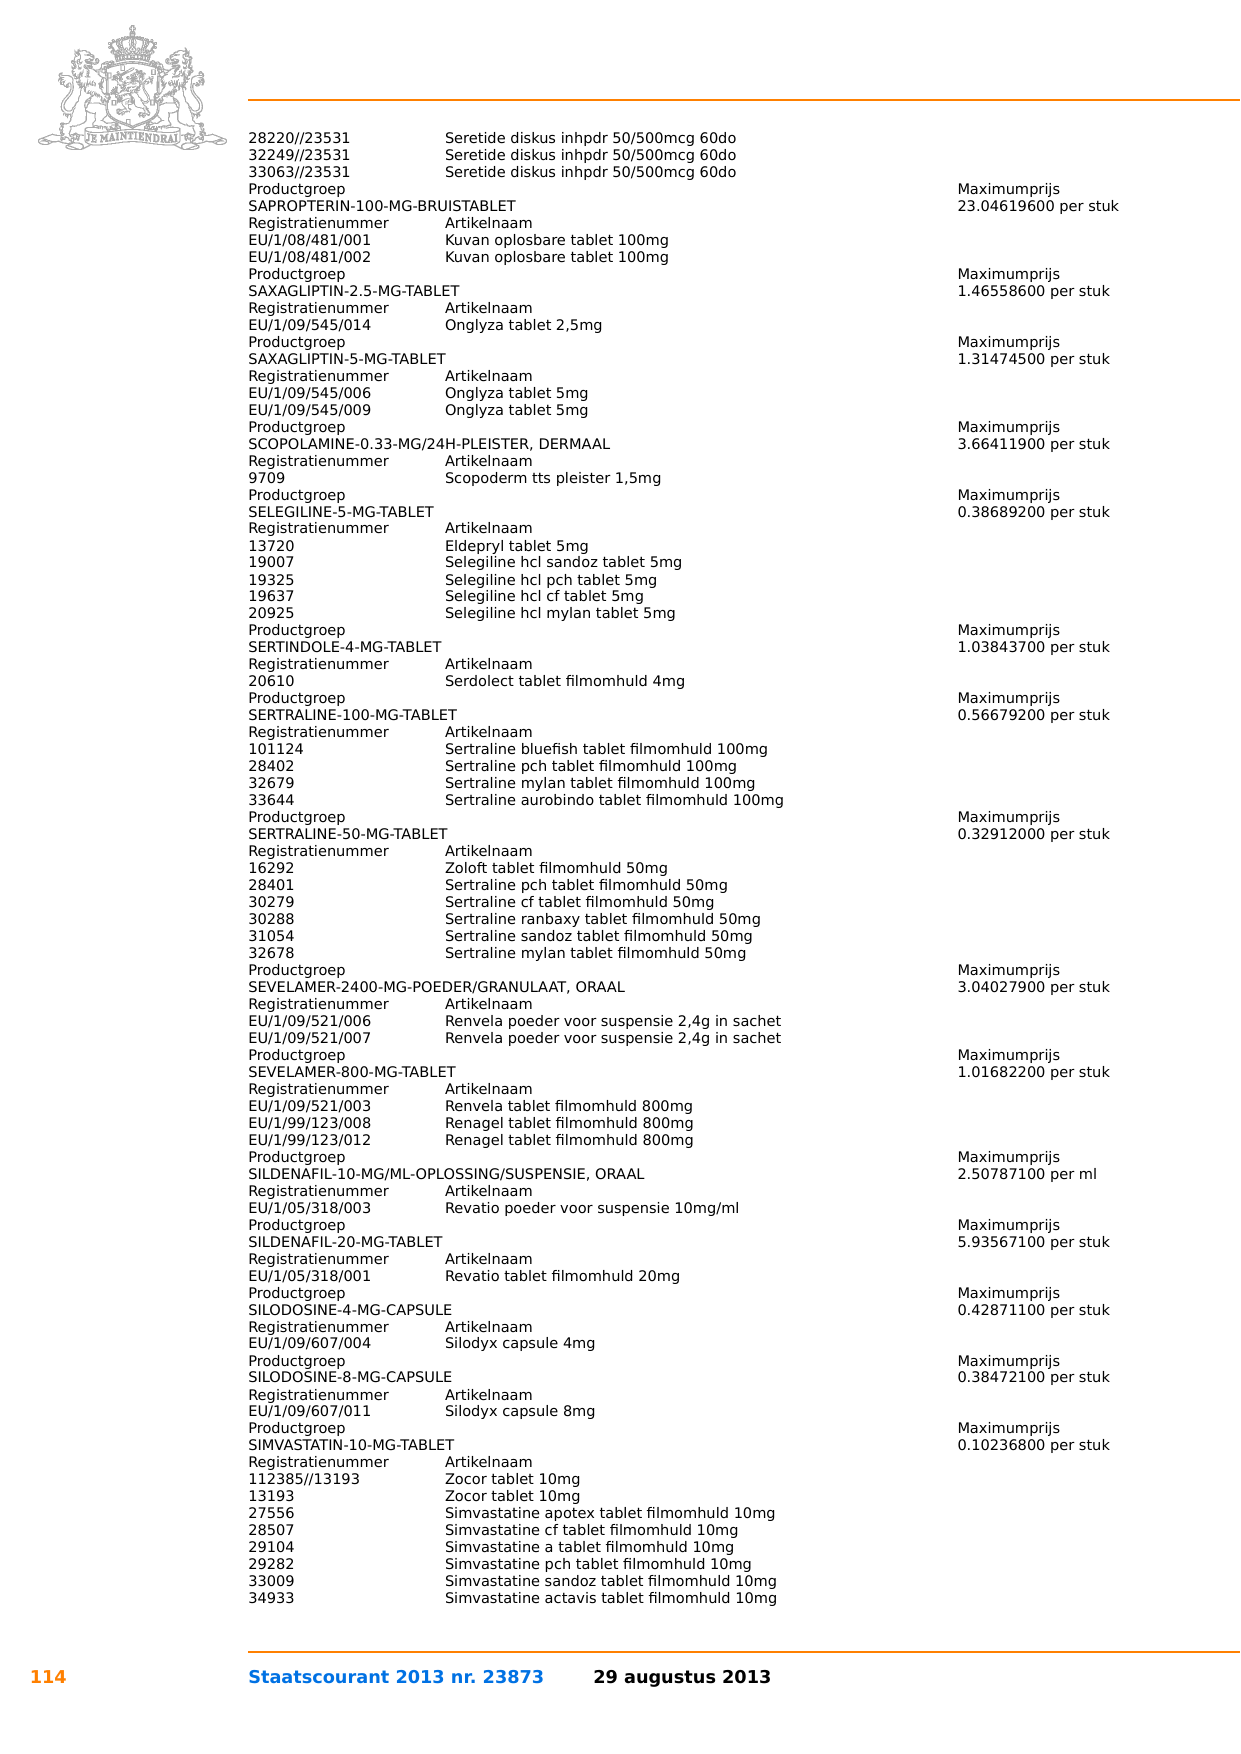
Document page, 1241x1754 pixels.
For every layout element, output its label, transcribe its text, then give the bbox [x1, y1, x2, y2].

table_cell Artikelnaam [439, 368, 951, 384]
table_cell 28402 [248, 758, 439, 775]
table_cell [439, 1047, 951, 1064]
table_cell [951, 554, 1163, 571]
table_cell Sertraline mylan tablet filmomhuld 50mg [439, 945, 951, 962]
table_cell [951, 164, 1163, 181]
table_cell Artikelnaam [439, 300, 951, 317]
table_cell [951, 232, 1163, 249]
table_cell Sertraline aurobindo tablet filmomhuld 100mg [439, 792, 951, 809]
table_cell [951, 1081, 1163, 1098]
table_cell 19007 [248, 554, 439, 571]
table_cell EU/1/99/123/012 [248, 1132, 439, 1149]
table_cell Artikelnaam [439, 453, 951, 469]
table_cell Artikelnaam [439, 1183, 951, 1199]
table_cell [951, 1098, 1163, 1115]
table_cell 0.10236800 per stuk [951, 1437, 1163, 1454]
table_cell [951, 656, 1163, 673]
table_cell SILDENAFIL-20-MG-TABLET [248, 1234, 951, 1251]
table_cell 27556 [248, 1505, 439, 1522]
table_cell [951, 1556, 1163, 1573]
table_cell Renvela tablet filmomhuld 800mg [439, 1098, 951, 1115]
table_cell [951, 317, 1163, 334]
table_cell Productgroep [248, 1285, 439, 1301]
table_cell [951, 1013, 1163, 1030]
table_cell Seretide diskus inhpdr 50/500mcg 60do [439, 130, 951, 147]
table_cell Productgroep [248, 181, 439, 198]
table_cell [951, 605, 1163, 622]
table_cell [951, 673, 1163, 690]
table_cell [951, 215, 1163, 232]
table_cell EU/1/09/521/003 [248, 1098, 439, 1115]
table_cell [951, 1471, 1163, 1488]
table_cell 28220//23531 [248, 130, 439, 147]
table_cell Registratienummer [248, 656, 439, 673]
table_cell Productgroep [248, 962, 439, 979]
table_cell 32249//23531 [248, 147, 439, 164]
table_cell [439, 419, 951, 436]
table_cell [951, 470, 1163, 486]
table_cell Productgroep [248, 486, 439, 503]
table_cell [439, 622, 951, 639]
table_cell [951, 758, 1163, 775]
table_cell Maximumprijs [951, 1353, 1163, 1369]
table_cell [951, 724, 1163, 741]
table_cell Simvastatine pch tablet filmomhuld 10mg [439, 1556, 951, 1573]
table_cell [951, 1268, 1163, 1284]
table_cell [951, 1251, 1163, 1267]
table_cell [951, 368, 1163, 384]
table_cell Artikelnaam [439, 1386, 951, 1403]
table_cell Renvela poeder voor suspensie 2,4g in sachet [439, 1030, 951, 1047]
table_cell Sertraline cf tablet filmomhuld 50mg [439, 894, 951, 911]
table_cell Productgroep [248, 690, 439, 707]
table_cell [951, 300, 1163, 317]
table_cell [951, 130, 1163, 147]
table_cell Maximumprijs [951, 1149, 1163, 1166]
table_cell 33063//23531 [248, 164, 439, 181]
table_cell Sertraline mylan tablet filmomhuld 100mg [439, 775, 951, 792]
table_cell Artikelnaam [439, 1081, 951, 1098]
table_cell Silodyx capsule 8mg [439, 1403, 951, 1420]
table_cell 20925 [248, 605, 439, 622]
table_cell EU/1/05/318/003 [248, 1200, 439, 1217]
table_cell [439, 1420, 951, 1437]
table_cell 2.50787100 per ml [951, 1166, 1163, 1183]
table_cell [951, 1403, 1163, 1420]
table_cell Simvastatine a tablet filmomhuld 10mg [439, 1539, 951, 1556]
table_cell [951, 1505, 1163, 1522]
table_cell 29282 [248, 1556, 439, 1573]
table_cell [951, 1335, 1163, 1352]
table_cell EU/1/09/607/004 [248, 1335, 439, 1352]
table_cell Artikelnaam [439, 520, 951, 537]
table_cell [951, 1590, 1163, 1607]
table_cell 1.46558600 per stuk [951, 283, 1163, 300]
table_cell [951, 1319, 1163, 1335]
table_cell Registratienummer [248, 300, 439, 317]
table_cell Maximumprijs [951, 486, 1163, 503]
table_cell 1.03843700 per stuk [951, 639, 1163, 656]
table_cell SILODOSINE-4-MG-CAPSULE [248, 1301, 951, 1318]
table_cell Kuvan oplosbare tablet 100mg [439, 249, 951, 266]
table_cell Kuvan oplosbare tablet 100mg [439, 232, 951, 249]
table_cell EU/1/08/481/002 [248, 249, 439, 266]
table_cell Serdolect tablet filmomhuld 4mg [439, 673, 951, 690]
table_cell [951, 147, 1163, 164]
table_cell Maximumprijs [951, 1217, 1163, 1233]
table_cell 33644 [248, 792, 439, 809]
table_cell SAPROPTERIN-100-MG-BRUISTABLET [248, 198, 951, 215]
table_cell SERTINDOLE-4-MG-TABLET [248, 639, 951, 656]
table_cell [951, 843, 1163, 860]
table_cell Artikelnaam [439, 656, 951, 673]
table_cell [951, 945, 1163, 962]
table_cell [951, 911, 1163, 928]
table_cell Sertraline pch tablet filmomhuld 50mg [439, 877, 951, 894]
table_cell 19325 [248, 571, 439, 588]
table_cell Artikelnaam [439, 1454, 951, 1471]
table_cell Onglyza tablet 5mg [439, 402, 951, 418]
table_cell Productgroep [248, 1420, 439, 1437]
table_cell EU/1/09/607/011 [248, 1403, 439, 1420]
table_cell [951, 775, 1163, 792]
table_cell 33009 [248, 1573, 439, 1590]
table_cell Registratienummer [248, 1454, 439, 1471]
table_cell [951, 741, 1163, 758]
table_cell 30279 [248, 894, 439, 911]
table_cell Sertraline sandoz tablet filmomhuld 50mg [439, 928, 951, 945]
table_cell EU/1/05/318/001 [248, 1268, 439, 1284]
table_cell EU/1/09/545/006 [248, 385, 439, 402]
table_cell Maximumprijs [951, 266, 1163, 283]
table_cell Registratienummer [248, 1251, 439, 1267]
table_cell 1.01682200 per stuk [951, 1064, 1163, 1081]
table_cell [439, 334, 951, 351]
table_cell EU/1/08/481/001 [248, 232, 439, 249]
table_cell Artikelnaam [439, 843, 951, 860]
table_cell Maximumprijs [951, 181, 1163, 198]
table_cell Registratienummer [248, 1183, 439, 1199]
table_cell 28507 [248, 1522, 439, 1539]
table_cell 9709 [248, 470, 439, 486]
table_cell Revatio tablet filmomhuld 20mg [439, 1268, 951, 1284]
table_cell [951, 792, 1163, 809]
table_cell 29104 [248, 1539, 439, 1556]
table_cell Productgroep [248, 1353, 439, 1369]
table_cell Registratienummer [248, 1081, 439, 1098]
table_cell [439, 486, 951, 503]
table_cell [951, 894, 1163, 911]
table_cell Zocor tablet 10mg [439, 1471, 951, 1488]
table_cell 0.42871100 per stuk [951, 1301, 1163, 1318]
table_cell [951, 538, 1163, 554]
table_cell 19637 [248, 588, 439, 605]
table_cell Productgroep [248, 809, 439, 826]
table_cell SCOPOLAMINE-0.33-MG/24H-PLEISTER, DERMAAL [248, 436, 951, 452]
table_cell Productgroep [248, 622, 439, 639]
table_cell Registratienummer [248, 1386, 439, 1403]
table_cell 28401 [248, 877, 439, 894]
table_cell Simvastatine cf tablet filmomhuld 10mg [439, 1522, 951, 1539]
table_cell 0.38689200 per stuk [951, 504, 1163, 520]
table_cell Onglyza tablet 5mg [439, 385, 951, 402]
table_cell 13720 [248, 538, 439, 554]
table_cell Artikelnaam [439, 996, 951, 1013]
table_cell [951, 1454, 1163, 1471]
table_cell SELEGILINE-5-MG-TABLET [248, 504, 951, 520]
table_cell Artikelnaam [439, 1251, 951, 1267]
table_cell EU/1/09/521/006 [248, 1013, 439, 1030]
table_cell Seretide diskus inhpdr 50/500mcg 60do [439, 164, 951, 181]
table_cell Registratienummer [248, 453, 439, 469]
table_cell [951, 1488, 1163, 1505]
table_cell Seretide diskus inhpdr 50/500mcg 60do [439, 147, 951, 164]
table_cell EU/1/99/123/008 [248, 1115, 439, 1132]
table_cell [951, 1200, 1163, 1217]
table_cell 34933 [248, 1590, 439, 1607]
table_cell Renvela poeder voor suspensie 2,4g in sachet [439, 1013, 951, 1030]
table_cell Simvastatine apotex tablet filmomhuld 10mg [439, 1505, 951, 1522]
table_cell Selegiline hcl mylan tablet 5mg [439, 605, 951, 622]
table_cell Maximumprijs [951, 809, 1163, 826]
table_cell 112385//13193 [248, 1471, 439, 1488]
table_cell Maximumprijs [951, 690, 1163, 707]
table_cell Artikelnaam [439, 215, 951, 232]
table_cell SEVELAMER-2400-MG-POEDER/GRANULAAT, ORAAL [248, 979, 951, 996]
table_cell Selegiline hcl pch tablet 5mg [439, 571, 951, 588]
table_cell Registratienummer [248, 368, 439, 384]
table_cell [951, 453, 1163, 469]
table_cell [951, 1030, 1163, 1047]
table_cell Maximumprijs [951, 419, 1163, 436]
table_cell 101124 [248, 741, 439, 758]
table_cell [951, 860, 1163, 877]
table_cell SIMVASTATIN-10-MG-TABLET [248, 1437, 951, 1454]
table_cell Revatio poeder voor suspensie 10mg/ml [439, 1200, 951, 1217]
table_cell [951, 588, 1163, 605]
table_cell Selegiline hcl cf tablet 5mg [439, 588, 951, 605]
table_cell EU/1/09/545/009 [248, 402, 439, 418]
table_cell 3.66411900 per stuk [951, 436, 1163, 452]
table_cell [951, 928, 1163, 945]
table_cell Registratienummer [248, 215, 439, 232]
table_cell Simvastatine actavis tablet filmomhuld 10mg [439, 1590, 951, 1607]
table_cell 0.38472100 per stuk [951, 1369, 1163, 1386]
table_cell [951, 249, 1163, 266]
table_cell Registratienummer [248, 843, 439, 860]
table_cell [951, 1115, 1163, 1132]
table_cell Maximumprijs [951, 1420, 1163, 1437]
table_cell [951, 520, 1163, 537]
table_cell 31054 [248, 928, 439, 945]
table_cell Zocor tablet 10mg [439, 1488, 951, 1505]
table_cell [439, 962, 951, 979]
table_cell Productgroep [248, 1217, 439, 1233]
table_cell Maximumprijs [951, 334, 1163, 351]
table_cell Sertraline ranbaxy tablet filmomhuld 50mg [439, 911, 951, 928]
table_cell Registratienummer [248, 724, 439, 741]
table_cell [439, 690, 951, 707]
table_cell [951, 1573, 1163, 1590]
table_cell [439, 266, 951, 283]
table_cell Sertraline pch tablet filmomhuld 100mg [439, 758, 951, 775]
table_cell [439, 809, 951, 826]
table_cell SAXAGLIPTIN-5-MG-TABLET [248, 351, 951, 368]
table_cell Silodyx capsule 4mg [439, 1335, 951, 1352]
table_cell 5.93567100 per stuk [951, 1234, 1163, 1251]
table_cell Productgroep [248, 1047, 439, 1064]
table_cell 13193 [248, 1488, 439, 1505]
table_cell Maximumprijs [951, 1285, 1163, 1301]
table_cell 20610 [248, 673, 439, 690]
table_cell [951, 996, 1163, 1013]
table_cell Productgroep [248, 334, 439, 351]
table_cell Maximumprijs [951, 1047, 1163, 1064]
table_cell EU/1/09/521/007 [248, 1030, 439, 1047]
table_cell 32679 [248, 775, 439, 792]
table_cell 16292 [248, 860, 439, 877]
table_cell Maximumprijs [951, 622, 1163, 639]
table_cell [439, 181, 951, 198]
table_cell Productgroep [248, 1149, 439, 1166]
table_cell [439, 1285, 951, 1301]
table_cell 0.56679200 per stuk [951, 707, 1163, 724]
table_cell [951, 1539, 1163, 1556]
table_cell Productgroep [248, 419, 439, 436]
table_cell 0.32912000 per stuk [951, 826, 1163, 843]
table_cell 1.31474500 per stuk [951, 351, 1163, 368]
table_cell Renagel tablet filmomhuld 800mg [439, 1115, 951, 1132]
table_cell [439, 1353, 951, 1369]
table_cell [439, 1217, 951, 1233]
table_cell SAXAGLIPTIN-2.5-MG-TABLET [248, 283, 951, 300]
table_cell SILODOSINE-8-MG-CAPSULE [248, 1369, 951, 1386]
table_cell [951, 571, 1163, 588]
table_cell SILDENAFIL-10-MG/ML-OPLOSSING/SUSPENSIE, ORAAL [248, 1166, 951, 1183]
table_cell Eldepryl tablet 5mg [439, 538, 951, 554]
table_cell Scopoderm tts pleister 1,5mg [439, 470, 951, 486]
table_cell SERTRALINE-50-MG-TABLET [248, 826, 951, 843]
table_cell Selegiline hcl sandoz tablet 5mg [439, 554, 951, 571]
table_cell Productgroep [248, 266, 439, 283]
table_cell EU/1/09/545/014 [248, 317, 439, 334]
table_cell [951, 385, 1163, 402]
table_cell [951, 402, 1163, 418]
table_cell 30288 [248, 911, 439, 928]
table_cell [439, 1149, 951, 1166]
table_cell 23.04619600 per stuk [951, 198, 1163, 215]
table_cell Artikelnaam [439, 1319, 951, 1335]
table_cell Maximumprijs [951, 962, 1163, 979]
table_cell [951, 1522, 1163, 1539]
table_cell Simvastatine sandoz tablet filmomhuld 10mg [439, 1573, 951, 1590]
table_cell 3.04027900 per stuk [951, 979, 1163, 996]
table_cell Renagel tablet filmomhuld 800mg [439, 1132, 951, 1149]
table_cell [951, 877, 1163, 894]
table_cell Registratienummer [248, 520, 439, 537]
table_cell [951, 1132, 1163, 1149]
table_cell [951, 1183, 1163, 1199]
table_cell Zoloft tablet filmomhuld 50mg [439, 860, 951, 877]
table_cell SEVELAMER-800-MG-TABLET [248, 1064, 951, 1081]
table_cell 32678 [248, 945, 439, 962]
table_cell Sertraline bluefish tablet filmomhuld 100mg [439, 741, 951, 758]
table_cell [951, 1386, 1163, 1403]
table_cell Registratienummer [248, 996, 439, 1013]
picture [38, 25, 227, 150]
table_cell Artikelnaam [439, 724, 951, 741]
table_cell SERTRALINE-100-MG-TABLET [248, 707, 951, 724]
table_cell Onglyza tablet 2,5mg [439, 317, 951, 334]
table_cell Registratienummer [248, 1319, 439, 1335]
